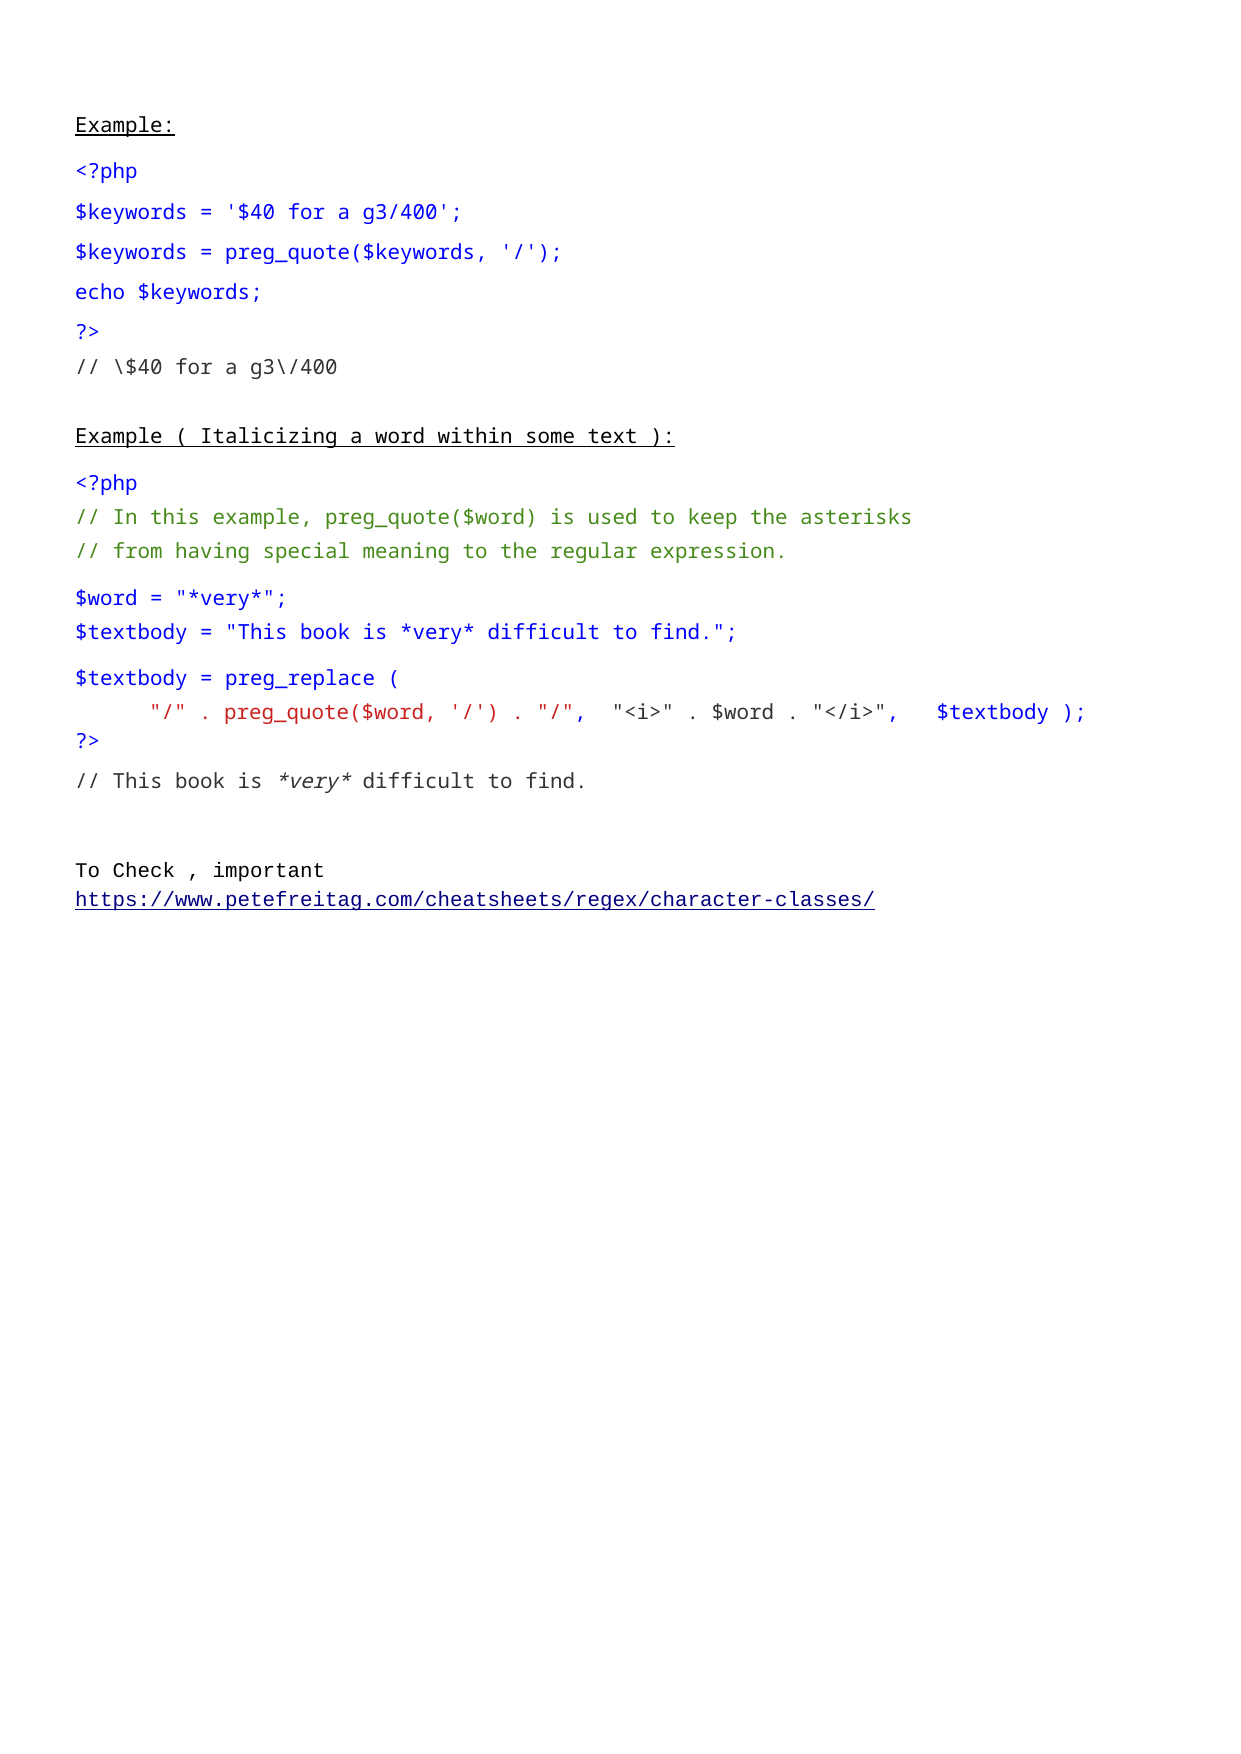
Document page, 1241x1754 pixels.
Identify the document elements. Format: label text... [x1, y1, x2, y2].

text echo $keywords; [75, 277, 1166, 306]
text To Check , important [75, 860, 1166, 883]
text // \$40 for a g3\/400 [75, 352, 1166, 380]
text https://www.petefreitag.com/cheatsheets/regex/character-classes/ [75, 889, 1166, 913]
text // In this example, preg_quote($word) is used to keep the asterisks [75, 502, 1166, 531]
text $word = "*very*"; [75, 583, 1166, 611]
text Example ( Italicizing a word within some text ): [75, 422, 1166, 450]
text $keywords = '$40 for a g3/400'; [75, 197, 1166, 225]
text $textbody = "This book is *very* difficult to find."; [75, 617, 1166, 645]
text Example: [75, 110, 1166, 139]
text "/" . preg_quote($word, '/') . "/", "<i>" . $word . "</i>", $textbody ); ?> [75, 697, 1166, 754]
text <?php [75, 157, 1166, 185]
text // from having special meaning to the regular expression. [75, 536, 1166, 565]
text // This book is *very* difficult to find. [75, 766, 1166, 794]
text ?> [75, 317, 1166, 346]
text <?php [75, 468, 1166, 496]
text $keywords = preg_quote($keywords, '/'); [75, 237, 1166, 265]
text $textbody = preg_replace ( [75, 663, 1166, 692]
